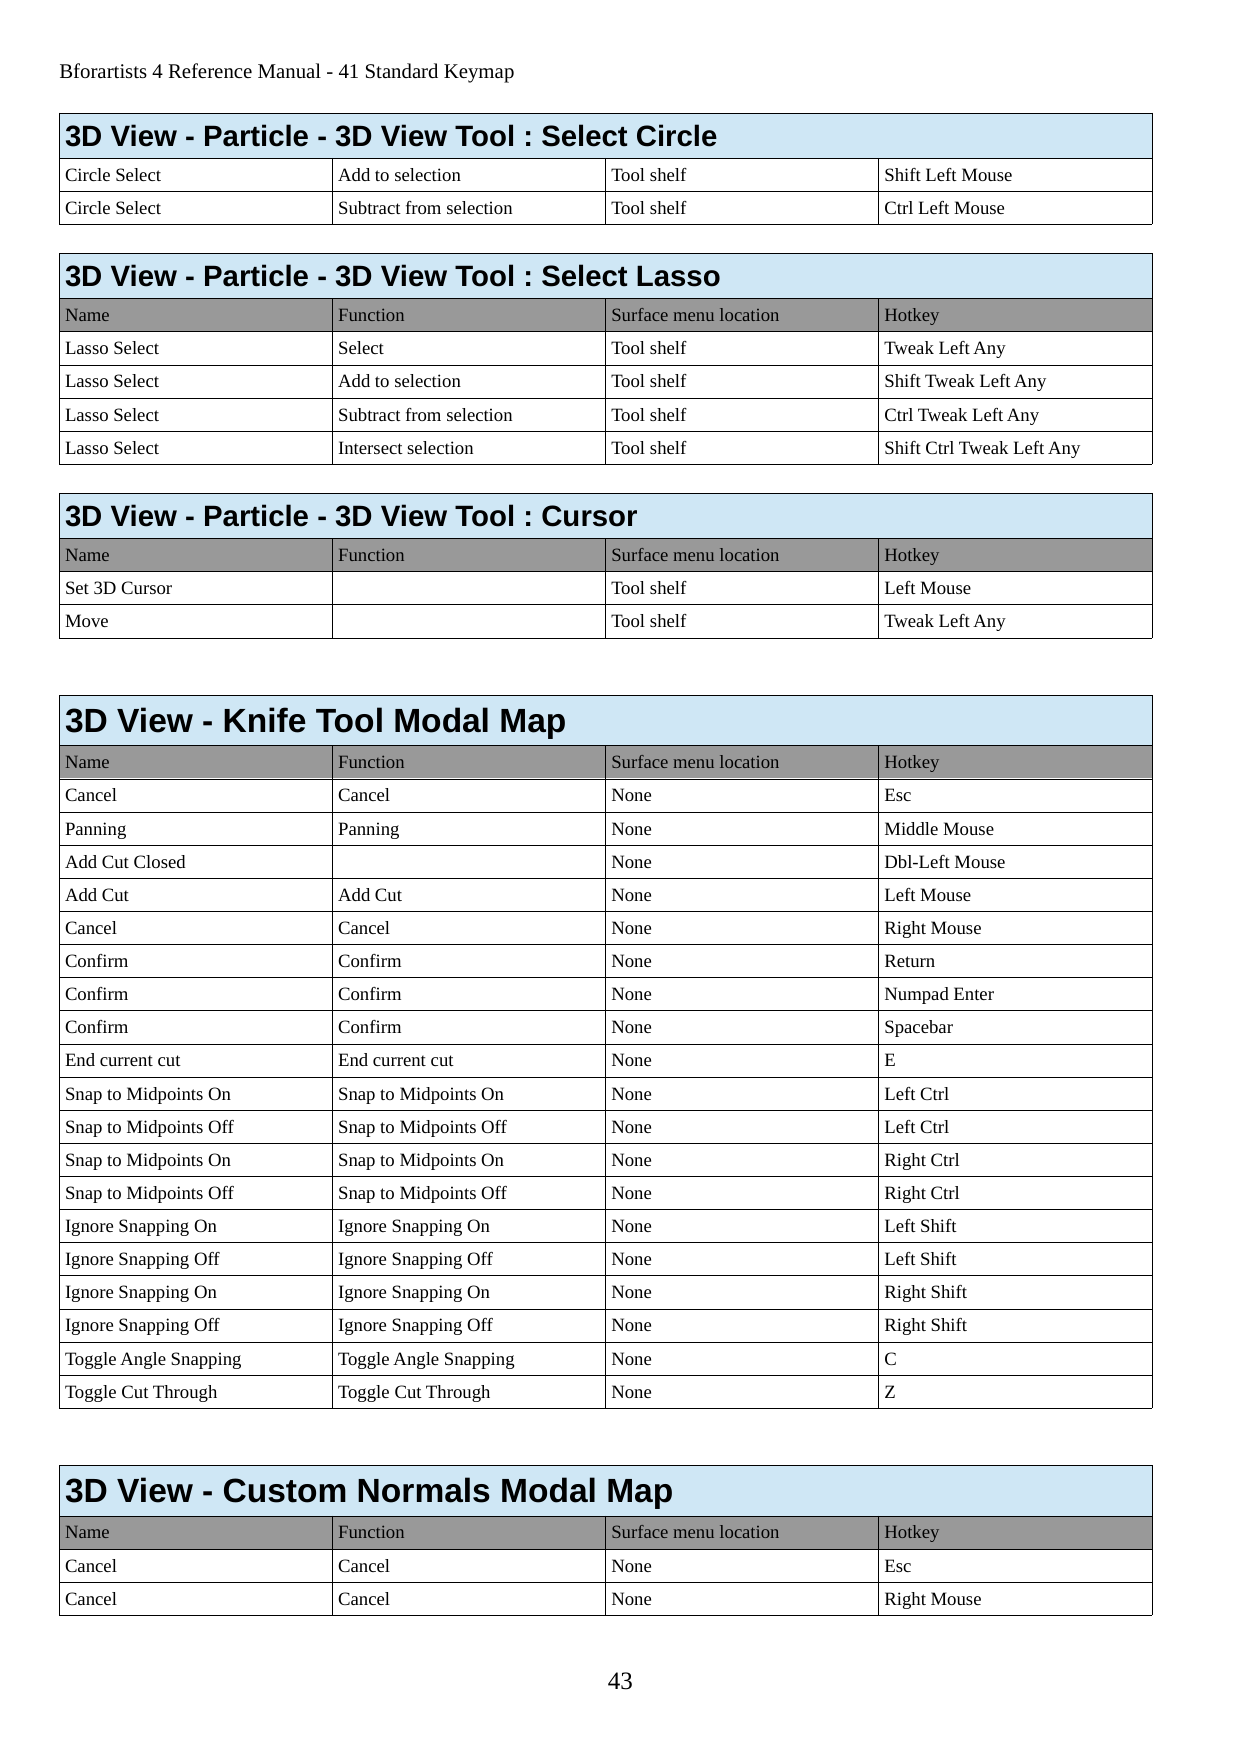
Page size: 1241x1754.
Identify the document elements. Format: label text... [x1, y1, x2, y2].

table_cell Dbl-Left Mouse [879, 846, 1152, 878]
table_cell None [606, 846, 878, 878]
table_cell Confirm [333, 978, 605, 1010]
table_cell E [879, 1045, 1152, 1077]
table_cell Snap to Midpoints Off [333, 1177, 605, 1209]
table_cell Name [60, 1517, 332, 1549]
table_cell Left Mouse [879, 572, 1152, 604]
table_cell Panning [333, 813, 605, 845]
table_cell None [606, 1011, 878, 1043]
table_cell Ignore Snapping Off [60, 1310, 332, 1342]
table_cell Surface menu location [606, 539, 878, 571]
table_cell Intersect selection [333, 432, 605, 464]
table_cell Tool shelf [606, 572, 878, 604]
table_cell Right Shift [879, 1276, 1152, 1308]
table_cell Subtract from selection [333, 399, 605, 431]
table_cell None [606, 1276, 878, 1308]
table_cell Left Ctrl [879, 1078, 1152, 1110]
table_cell None [606, 1550, 878, 1582]
table_cell None [606, 813, 878, 845]
table_cell Circle Select [60, 159, 332, 191]
table_cell Toggle Angle Snapping [333, 1343, 605, 1375]
table_cell [333, 605, 605, 637]
table_cell Tool shelf [606, 432, 878, 464]
table_cell Right Ctrl [879, 1144, 1152, 1176]
table_cell Z [879, 1376, 1152, 1408]
table_cell Ignore Snapping Off [333, 1243, 605, 1275]
table_cell Esc [879, 780, 1152, 812]
table_cell Cancel [333, 912, 605, 944]
table_header 3D View - Particle - 3D View Tool : Select Circle [60, 114, 1152, 158]
table_cell Lasso Select [60, 432, 332, 464]
table_cell Snap to Midpoints Off [60, 1177, 332, 1209]
table_header 3D View - Particle - 3D View Tool : Select Lasso [60, 254, 1152, 298]
table_cell Cancel [333, 1550, 605, 1582]
table_cell Move [60, 605, 332, 637]
table_cell Right Shift [879, 1310, 1152, 1342]
table_cell None [606, 1376, 878, 1408]
table_cell Ctrl Left Mouse [879, 192, 1152, 224]
table_cell Spacebar [879, 1011, 1152, 1043]
table_cell Ignore Snapping On [333, 1210, 605, 1242]
table_cell Numpad Enter [879, 978, 1152, 1010]
table_cell None [606, 1343, 878, 1375]
table_cell Tweak Left Any [879, 605, 1152, 637]
table_cell End current cut [60, 1045, 332, 1077]
table_cell Hotkey [879, 299, 1152, 331]
table_cell Lasso Select [60, 399, 332, 431]
table_cell None [606, 912, 878, 944]
table_cell Function [333, 299, 605, 331]
table_cell Subtract from selection [333, 192, 605, 224]
table_cell Toggle Cut Through [333, 1376, 605, 1408]
table_cell Tool shelf [606, 399, 878, 431]
table_cell Toggle Angle Snapping [60, 1343, 332, 1375]
table_cell None [606, 1177, 878, 1209]
table_cell Name [60, 539, 332, 571]
table_cell Ignore Snapping Off [333, 1310, 605, 1342]
table_cell Tool shelf [606, 192, 878, 224]
table_cell Add Cut Closed [60, 846, 332, 878]
table_cell Add Cut [60, 879, 332, 911]
table_cell None [606, 945, 878, 977]
table_cell Snap to Midpoints On [60, 1144, 332, 1176]
table_cell Name [60, 299, 332, 331]
table_cell [333, 572, 605, 604]
table_cell None [606, 1045, 878, 1077]
table_cell Cancel [60, 1583, 332, 1615]
table_cell Add Cut [333, 879, 605, 911]
table_cell Confirm [333, 945, 605, 977]
table_header 3D View - Custom Normals Modal Map [60, 1466, 1152, 1516]
table_cell Surface menu location [606, 1517, 878, 1549]
table_cell End current cut [333, 1045, 605, 1077]
table_cell Surface menu location [606, 746, 878, 778]
table_cell Snap to Midpoints On [333, 1144, 605, 1176]
table_cell Lasso Select [60, 366, 332, 398]
table_cell Ignore Snapping On [60, 1210, 332, 1242]
table_cell Confirm [333, 1011, 605, 1043]
table_cell Shift Left Mouse [879, 159, 1152, 191]
table_cell Hotkey [879, 746, 1152, 778]
table_cell Cancel [60, 912, 332, 944]
table_cell Surface menu location [606, 299, 878, 331]
table_cell Right Mouse [879, 1583, 1152, 1615]
table_cell Ignore Snapping On [333, 1276, 605, 1308]
table_cell None [606, 1243, 878, 1275]
table_cell Snap to Midpoints Off [333, 1111, 605, 1143]
table_cell Circle Select [60, 192, 332, 224]
table_cell Set 3D Cursor [60, 572, 332, 604]
table_cell Left Shift [879, 1243, 1152, 1275]
table_header 3D View - Knife Tool Modal Map [60, 696, 1152, 745]
table_cell Hotkey [879, 1517, 1152, 1549]
table_cell Function [333, 746, 605, 778]
table_cell Shift Tweak Left Any [879, 366, 1152, 398]
table_cell Hotkey [879, 539, 1152, 571]
table_cell Name [60, 746, 332, 778]
table_cell Panning [60, 813, 332, 845]
table_cell None [606, 1111, 878, 1143]
table_cell None [606, 1078, 878, 1110]
table_cell Left Shift [879, 1210, 1152, 1242]
table_cell Right Mouse [879, 912, 1152, 944]
table_cell None [606, 1310, 878, 1342]
table_cell Toggle Cut Through [60, 1376, 332, 1408]
table_cell None [606, 1144, 878, 1176]
table_cell C [879, 1343, 1152, 1375]
table_cell Snap to Midpoints Off [60, 1111, 332, 1143]
table_cell Middle Mouse [879, 813, 1152, 845]
table_cell Add to selection [333, 159, 605, 191]
table_cell [333, 846, 605, 878]
table_cell None [606, 780, 878, 812]
table_cell None [606, 978, 878, 1010]
table_cell Right Ctrl [879, 1177, 1152, 1209]
table_cell Tweak Left Any [879, 332, 1152, 364]
table_cell Confirm [60, 1011, 332, 1043]
table_cell None [606, 879, 878, 911]
table_cell Function [333, 539, 605, 571]
table_cell Function [333, 1517, 605, 1549]
table_cell Cancel [333, 780, 605, 812]
table_cell Snap to Midpoints On [60, 1078, 332, 1110]
table_cell Confirm [60, 978, 332, 1010]
table_cell Return [879, 945, 1152, 977]
table_cell Left Mouse [879, 879, 1152, 911]
table_cell None [606, 1210, 878, 1242]
table_cell Cancel [60, 780, 332, 812]
table_cell Cancel [60, 1550, 332, 1582]
table_cell Tool shelf [606, 605, 878, 637]
table_cell Select [333, 332, 605, 364]
table_cell Lasso Select [60, 332, 332, 364]
table_cell Cancel [333, 1583, 605, 1615]
table_cell Tool shelf [606, 159, 878, 191]
table_cell Left Ctrl [879, 1111, 1152, 1143]
table_cell Tool shelf [606, 366, 878, 398]
table_cell Ctrl Tweak Left Any [879, 399, 1152, 431]
table_cell Ignore Snapping On [60, 1276, 332, 1308]
table_cell None [606, 1583, 878, 1615]
table_cell Esc [879, 1550, 1152, 1582]
table_cell Add to selection [333, 366, 605, 398]
table_header 3D View - Particle - 3D View Tool : Cursor [60, 494, 1152, 538]
table_cell Snap to Midpoints On [333, 1078, 605, 1110]
table_cell Confirm [60, 945, 332, 977]
table_cell Ignore Snapping Off [60, 1243, 332, 1275]
table_cell Tool shelf [606, 332, 878, 364]
table_cell Shift Ctrl Tweak Left Any [879, 432, 1152, 464]
